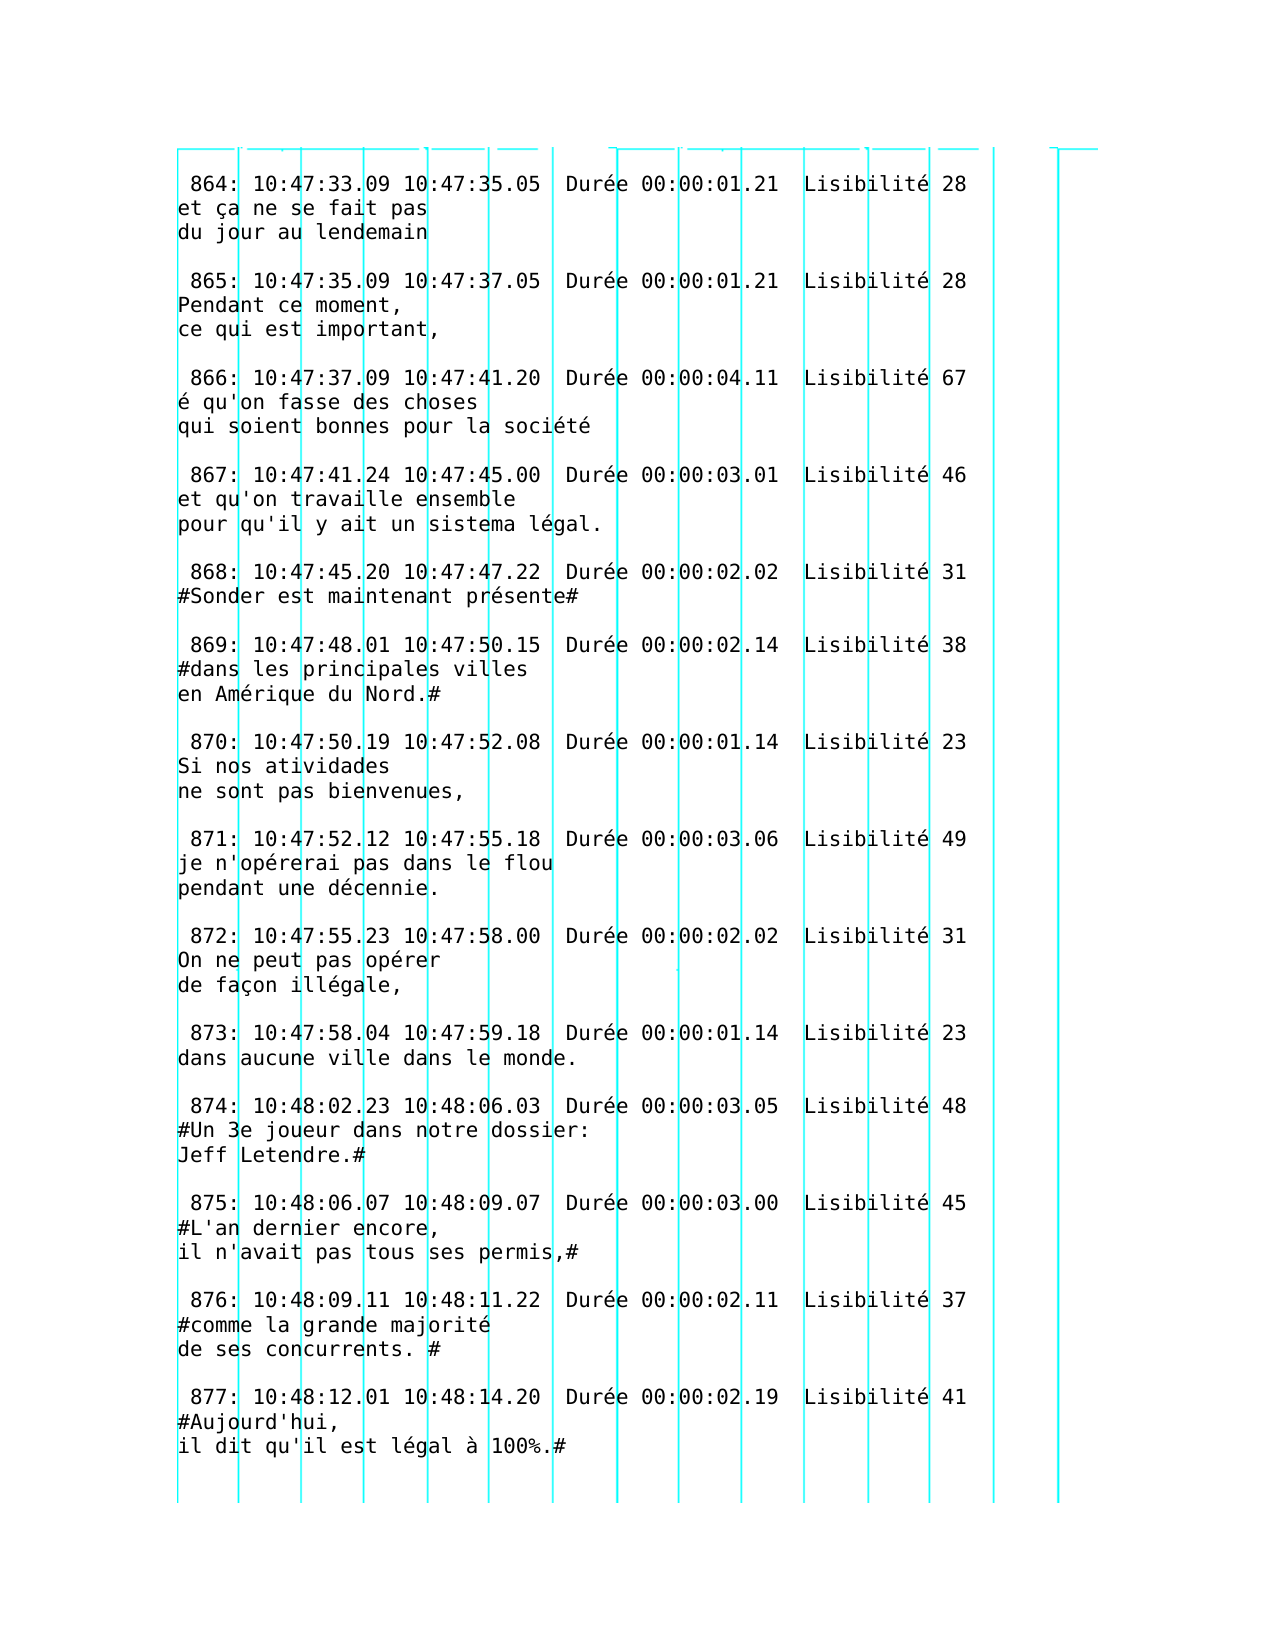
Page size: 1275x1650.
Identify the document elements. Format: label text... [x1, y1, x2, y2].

text #dans les principales villes [177, 657, 1098, 682]
text ce qui est important, [177, 317, 1098, 342]
text #L'an dernier encore, [177, 1216, 1098, 1240]
text il dit qu'il est légal à 100%.# [177, 1434, 1098, 1458]
text 875: 10:48:06.07 10:48:09.07 Durée 00:00:03.00 Lisibilité 45 [177, 1191, 1098, 1216]
text 871: 10:47:52.12 10:47:55.18 Durée 00:00:03.06 Lisibilité 49 [177, 827, 1098, 851]
text 864: 10:47:33.09 10:47:35.05 Durée 00:00:01.21 Lisibilité 28 [177, 172, 1098, 196]
text 867: 10:47:41.24 10:47:45.00 Durée 00:00:03.01 Lisibilité 46 [177, 463, 1098, 487]
text 873: 10:47:58.04 10:47:59.18 Durée 00:00:01.14 Lisibilité 23 [177, 1021, 1098, 1046]
text et qu'on travaille ensemble [177, 487, 1098, 512]
text 874: 10:48:02.23 10:48:06.03 Durée 00:00:03.05 Lisibilité 48 [177, 1094, 1098, 1118]
text 876: 10:48:09.11 10:48:11.22 Durée 00:00:02.11 Lisibilité 37 [177, 1288, 1098, 1313]
text pour qu'il y ait un sistema légal. [177, 512, 1098, 536]
text 868: 10:47:45.20 10:47:47.22 Durée 00:00:02.02 Lisibilité 31 [177, 560, 1098, 584]
text en Amérique du Nord.# [177, 682, 1098, 706]
text pendant une décennie. [177, 876, 1098, 900]
text et ça ne se fait pas [177, 196, 1098, 220]
text 869: 10:47:48.01 10:47:50.15 Durée 00:00:02.14 Lisibilité 38 [177, 633, 1098, 657]
text 865: 10:47:35.09 10:47:37.05 Durée 00:00:01.21 Lisibilité 28 [177, 269, 1098, 293]
text Jeff Letendre.# [177, 1143, 1098, 1167]
text qui soient bonnes pour la société [177, 414, 1098, 439]
text 866: 10:47:37.09 10:47:41.20 Durée 00:00:04.11 Lisibilité 67 [177, 366, 1098, 390]
text On ne peut pas opérer [177, 948, 1098, 973]
text dans aucune ville dans le monde. [177, 1046, 1098, 1070]
text ne sont pas bienvenues, [177, 779, 1098, 803]
text 877: 10:48:12.01 10:48:14.20 Durée 00:00:02.19 Lisibilité 41 [177, 1385, 1098, 1410]
text de façon illégale, [177, 973, 1098, 997]
text #comme la grande majorité [177, 1313, 1098, 1337]
text 872: 10:47:55.23 10:47:58.00 Durée 00:00:02.02 Lisibilité 31 [177, 924, 1098, 948]
text #Sonder est maintenant présente# [177, 584, 1098, 609]
text #Aujourd'hui, [177, 1410, 1098, 1434]
text il n'avait pas tous ses permis,# [177, 1240, 1098, 1264]
text du jour au lendemain [177, 220, 1098, 245]
text #Un 3e joueur dans notre dossier: [177, 1118, 1098, 1143]
text Pendant ce moment, [177, 293, 1098, 317]
picture [177, 147, 1098, 1503]
text je n'opérerai pas dans le flou [177, 851, 1098, 876]
text 870: 10:47:50.19 10:47:52.08 Durée 00:00:01.14 Lisibilité 23 [177, 730, 1098, 754]
text de ses concurrents. # [177, 1337, 1098, 1361]
text é qu'on fasse des choses [177, 390, 1098, 414]
text Si nos atividades [177, 754, 1098, 779]
